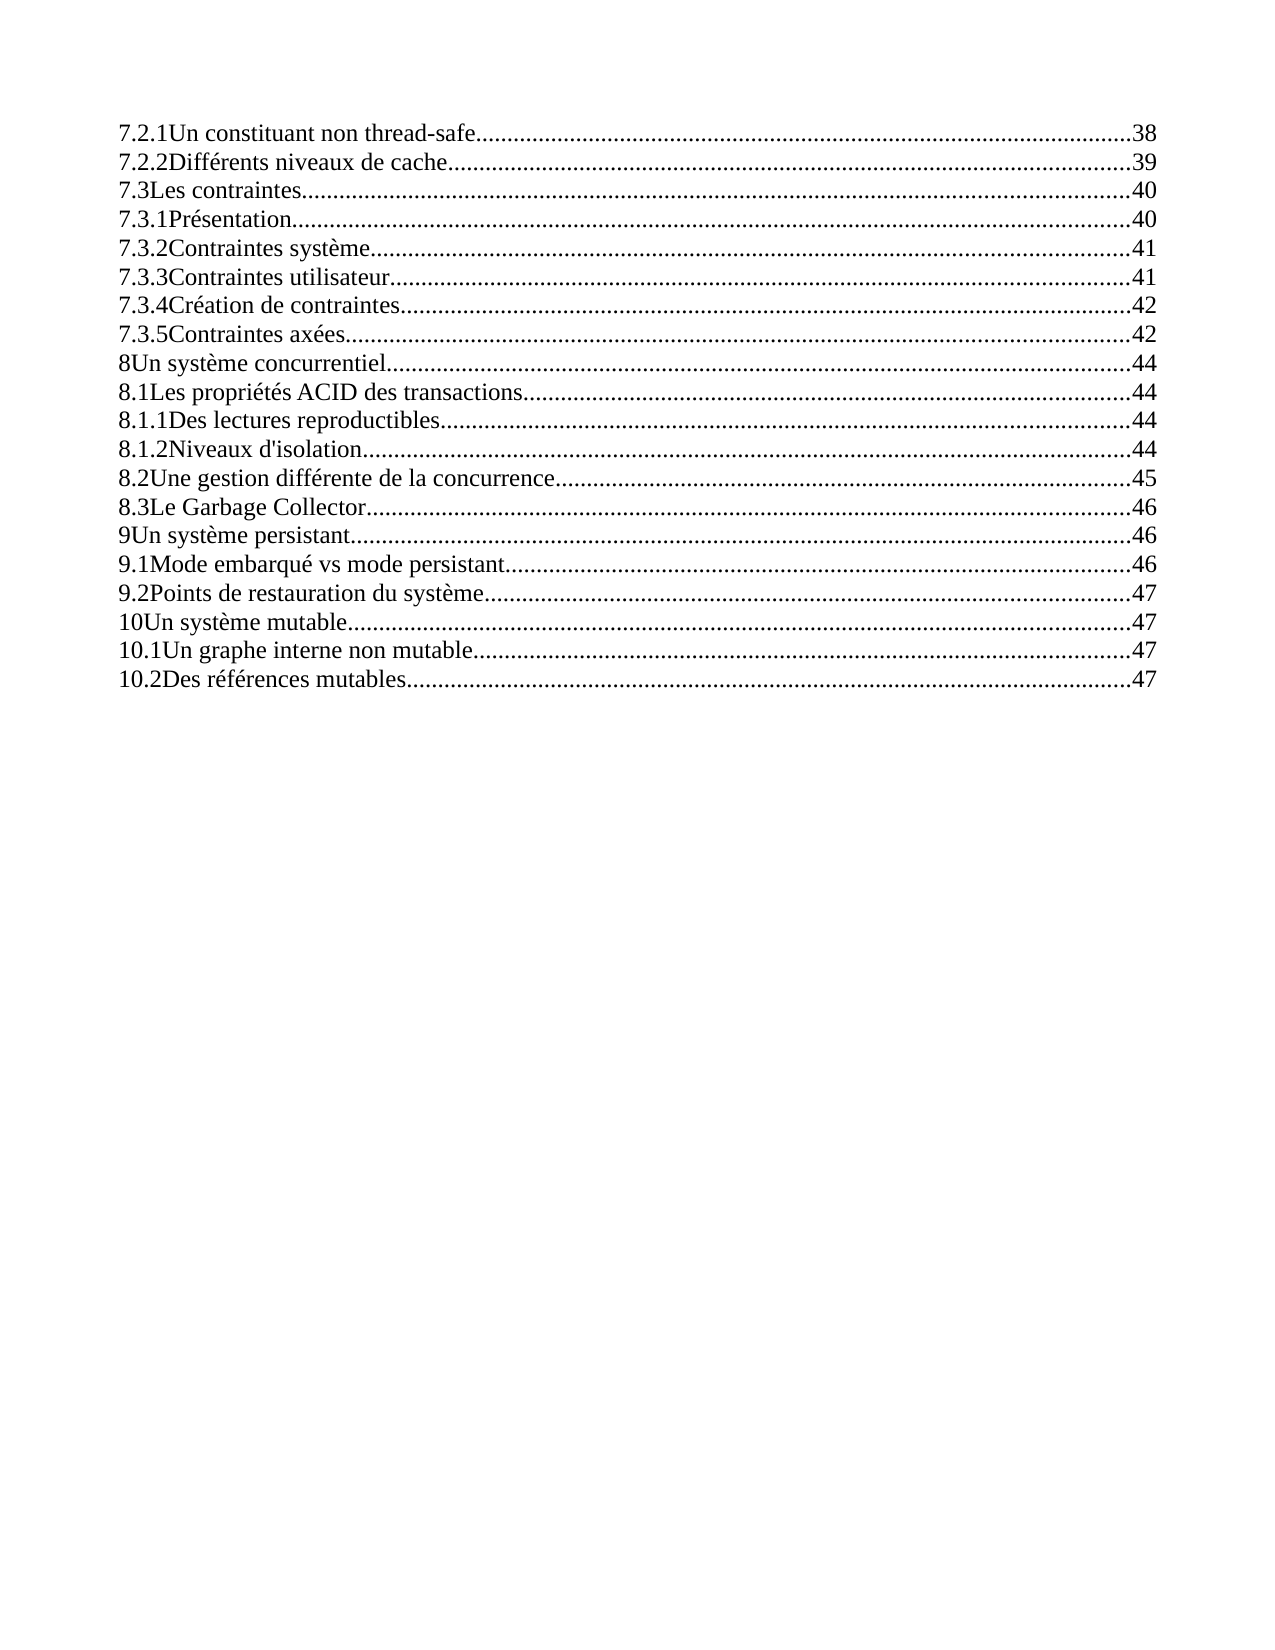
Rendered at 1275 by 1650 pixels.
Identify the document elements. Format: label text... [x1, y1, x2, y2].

text 9.2Points de restauration du système 47 [118, 578, 1157, 607]
text 9.1Mode embarqué vs mode persistant 46 [118, 549, 1157, 578]
text 10.1Un graphe interne non mutable 47 [118, 636, 1157, 664]
text 8.1.1Des lectures reproductibles 44 [118, 406, 1157, 434]
text 7.3Les contraintes 40 [118, 176, 1157, 204]
text 7.3.4Création de contraintes 42 [118, 291, 1157, 319]
text 10Un système mutable 47 [118, 607, 1157, 636]
text 8.2Une gestion différente de la concurrence 45 [118, 463, 1157, 492]
text 7.3.5Contraintes axées 42 [118, 319, 1157, 348]
text 7.3.3Contraintes utilisateur 41 [118, 262, 1157, 291]
text 8.1Les propriétés ACID des transactions 44 [118, 377, 1157, 406]
text 8.3Le Garbage Collector 46 [118, 492, 1157, 521]
text 10.2Des références mutables 47 [118, 664, 1157, 693]
text 7.2.1Un constituant non thread-safe 38 [118, 118, 1157, 147]
text 8Un système concurrentiel 44 [118, 348, 1157, 377]
text 7.3.1Présentation 40 [118, 204, 1157, 233]
text 8.1.2Niveaux d'isolation 44 [118, 434, 1157, 463]
text 9Un système persistant 46 [118, 521, 1157, 549]
text 7.2.2Différents niveaux de cache 39 [118, 147, 1157, 176]
text 7.3.2Contraintes système 41 [118, 233, 1157, 262]
